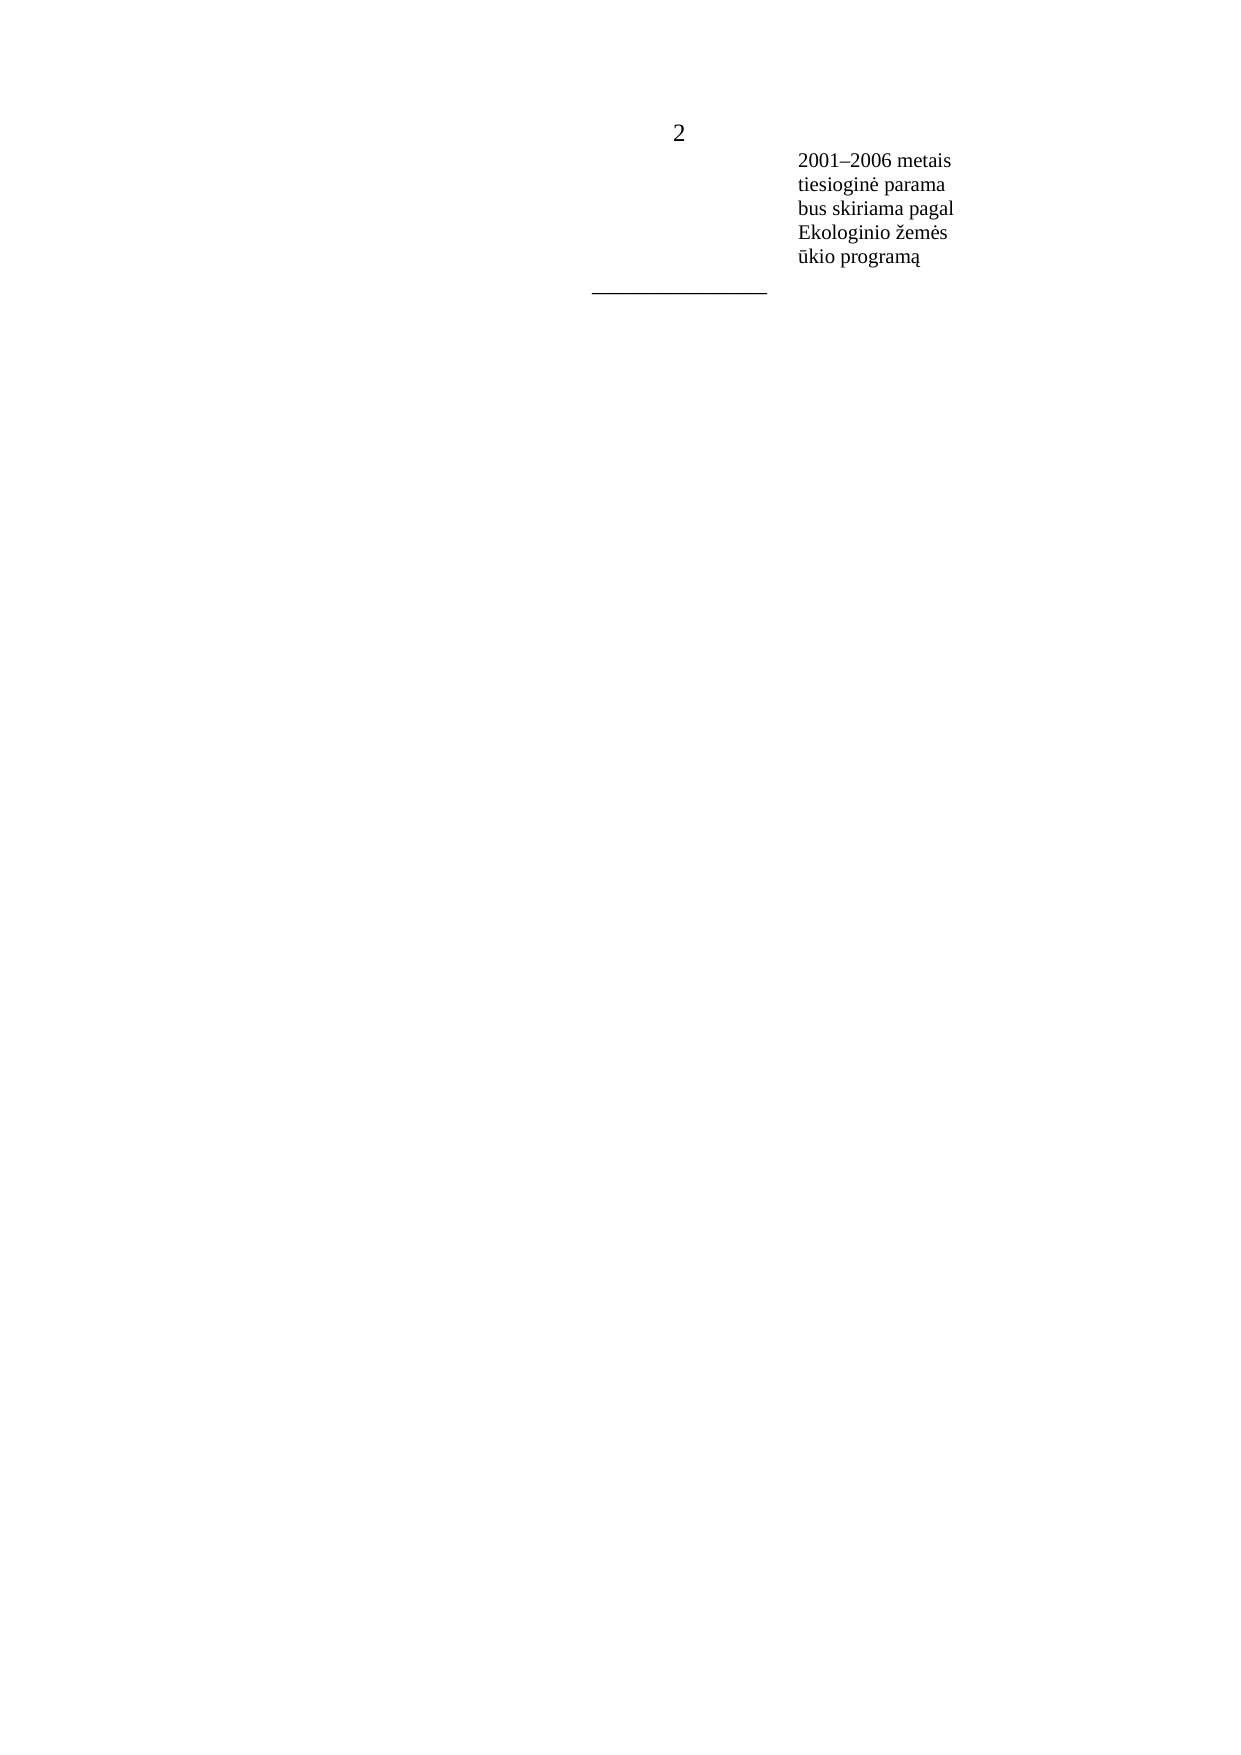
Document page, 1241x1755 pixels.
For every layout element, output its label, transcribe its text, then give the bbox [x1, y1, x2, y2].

table_cell [978, 148, 1181, 268]
table_cell [564, 148, 787, 268]
table_cell [177, 148, 367, 268]
text ______________ [177, 268, 1181, 297]
table_cell 2001–2006 metais tiesioginė parama bus skiriama pagal Ekologinio žemės ūkio programą [787, 148, 978, 268]
table_cell [367, 148, 563, 268]
